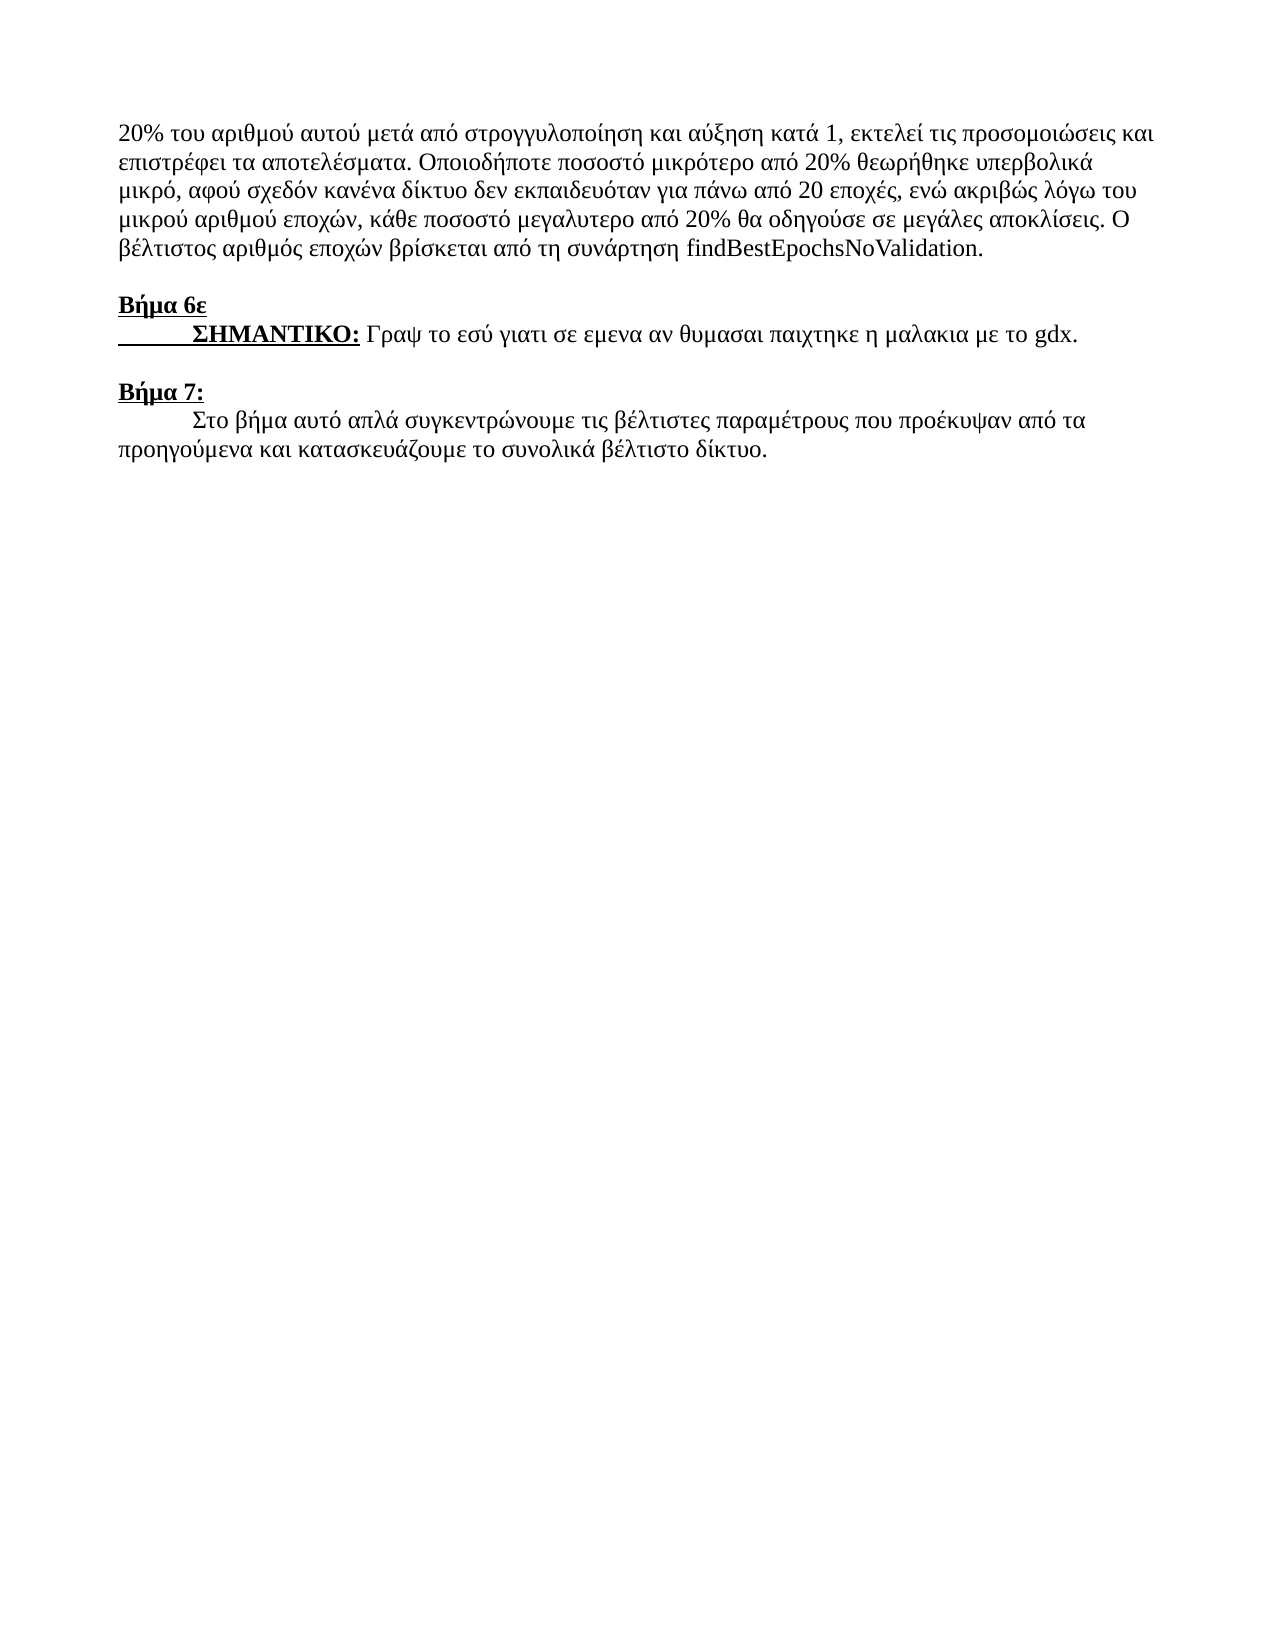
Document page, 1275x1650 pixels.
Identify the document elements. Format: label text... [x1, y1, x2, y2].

text 20% του αριθμού αυτού μετά από στρογγυλοποίηση και αύξηση κατά 1, εκτελεί τις προσομοιώσεις και επιστρέφει τα αποτελέσματα. Οποιοδήποτε ποσοστό μικρότερο από 20% θεωρήθηκε υπερβολικά μικρό, αφού σχεδόν κανένα δίκτυο δεν εκπαιδευόταν για πάνω από 20 εποχές, ενώ ακριβώς λόγω του μικρού αριθμού εποχών, κάθε ποσοστό μεγαλυτερο από 20% θα οδηγούσε σε μεγάλες αποκλίσεις. Ο βέλτιστος αριθμός εποχών βρίσκεται από τη συνάρτηση findBestEpochsNoValidation. [118, 118, 1157, 262]
text Βήμα 7: [118, 377, 1157, 406]
text Βήμα 6ε [118, 291, 1157, 319]
text ΣΗΜΑΝΤΙΚΟ: Γραψ το εσύ γιατι σε εμενα αν θυμασαι παιχτηκε η μαλακια με το gdx. [118, 319, 1157, 348]
text Στο βήμα αυτό απλά συγκεντρώνουμε τις βέλτιστες παραμέτρους που προέκυψαν από τα προηγούμενα και κατασκευάζουμε το συνολικά βέλτιστο δίκτυο. [118, 406, 1157, 463]
